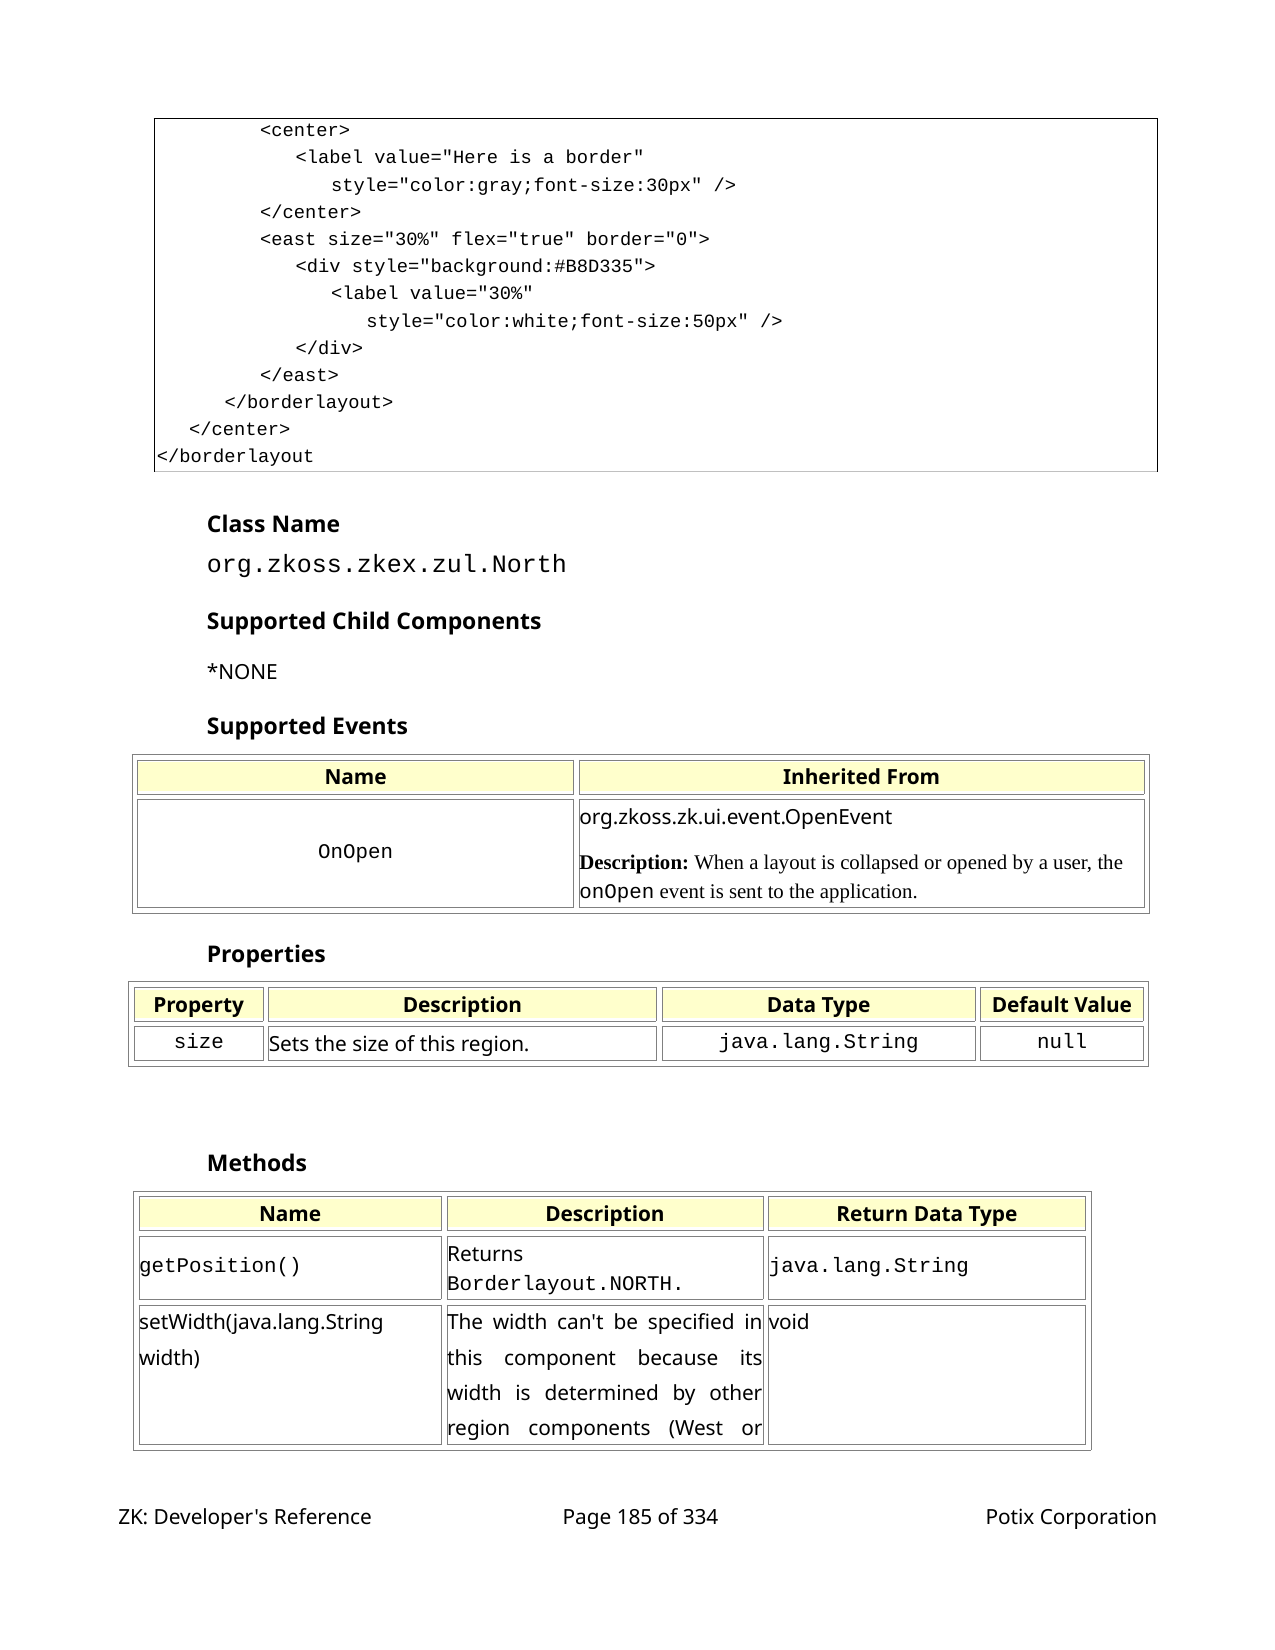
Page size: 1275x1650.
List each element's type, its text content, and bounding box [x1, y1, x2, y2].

table_header Name [136, 1192, 444, 1230]
table_cell org.zkoss.zk.ui.event.OpenEvent Description: When a layout is collapsed or opened by a user, the onOpen event is sent to the application. [576, 794, 1147, 907]
table_cell The width can't be specified in this component because its width is determined by other region components (West or [444, 1299, 766, 1444]
table_cell getPosition() [136, 1230, 444, 1299]
table_header Property [131, 982, 266, 1021]
text style="color:white;font-size:50px" /> [155, 308, 1157, 333]
text </center> [155, 417, 1157, 441]
text </borderlayout> [155, 390, 1157, 414]
table_cell OnOpen [134, 794, 576, 907]
subtitle Properties [207, 938, 1157, 969]
text style="color:gray;font-size:30px" /> [155, 172, 1157, 197]
text <label value="30%" [155, 281, 1157, 306]
table_cell void [766, 1299, 1088, 1444]
subtitle Methods [207, 1147, 1157, 1178]
subtitle Supported Events [207, 710, 1157, 742]
table_cell null [978, 1021, 1146, 1060]
subtitle Class Name [207, 508, 1157, 539]
text <center> [155, 119, 1157, 142]
table_cell java.lang.String [766, 1230, 1088, 1299]
table_header Data Type [659, 982, 978, 1021]
table_header Return Data Type [766, 1192, 1088, 1230]
text <east size="30%" flex="true" border="0"> [155, 227, 1157, 251]
table_header Description [266, 982, 659, 1021]
text </east> [155, 363, 1157, 387]
text *NONE [207, 657, 1157, 685]
table_cell size [131, 1021, 266, 1060]
text </div> [155, 336, 1157, 360]
table_header Inherited From [576, 755, 1147, 793]
table_header Description [444, 1192, 766, 1230]
table_cell java.lang.String [659, 1021, 978, 1060]
table_header Name [134, 755, 576, 793]
text </borderlayout [155, 444, 1157, 471]
text <div style="background:#B8D335"> [155, 254, 1157, 278]
text <label value="Here is a border" [155, 145, 1157, 169]
table_cell setWidth(java.lang.String width) [136, 1299, 444, 1444]
table_cell Returns Borderlayout.NORTH. [444, 1230, 766, 1299]
table_header Default Value [978, 982, 1146, 1021]
text org.zkoss.zkex.zul.North [207, 552, 1157, 580]
subtitle Supported Child Components [207, 605, 1157, 636]
table_cell Sets the size of this region. [266, 1021, 659, 1060]
text </center> [155, 200, 1157, 224]
